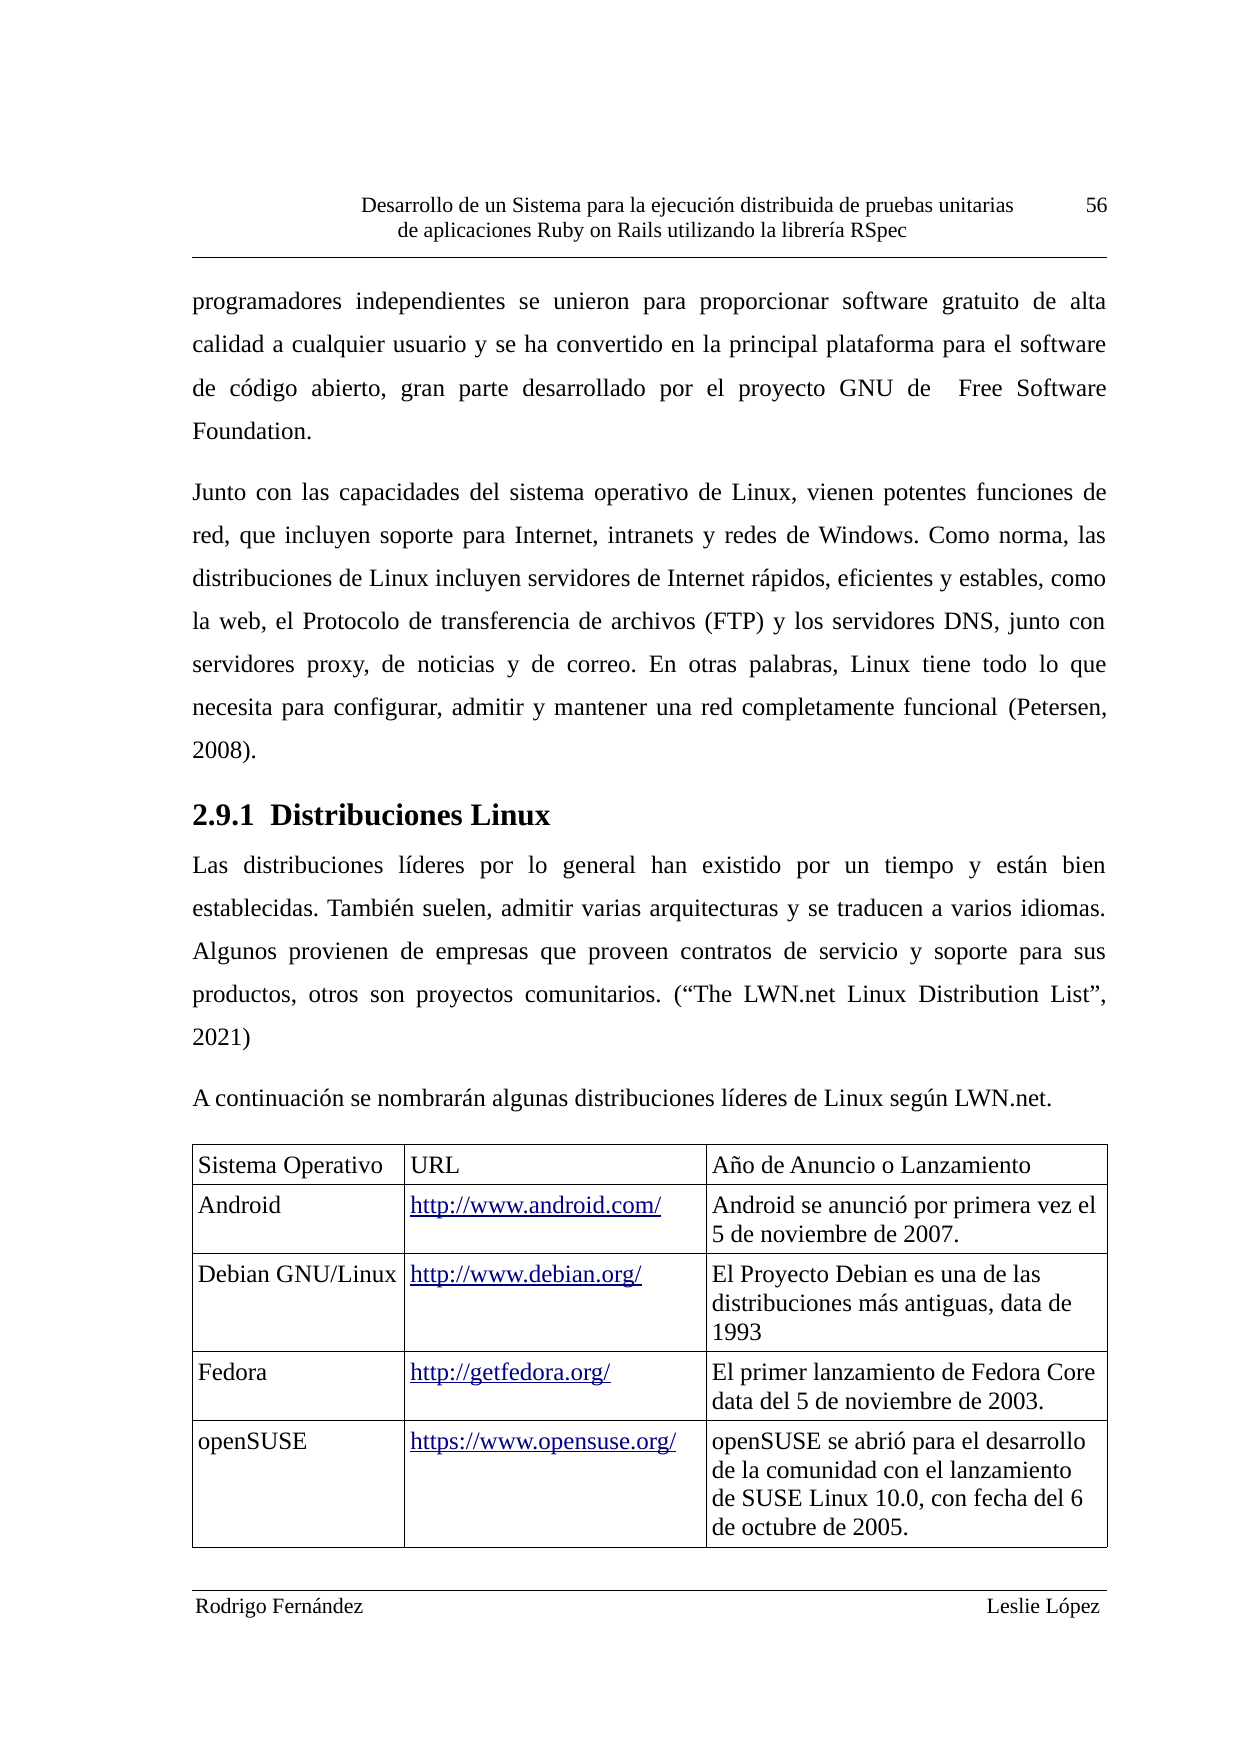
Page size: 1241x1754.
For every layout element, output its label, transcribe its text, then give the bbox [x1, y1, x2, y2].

table_cell El Proyecto Debian es una de las distribuciones más antiguas, data de 1993 [707, 1254, 1107, 1351]
text A continuación se nombrarán algunas distribuciones líderes de Linux según LWN.net. [192, 1083, 1107, 1112]
table_cell Android [193, 1185, 404, 1253]
subtitle Distribuciones Linux [192, 796, 1107, 832]
table_cell http://getfedora.org/ [405, 1352, 706, 1420]
table_cell El primer lanzamiento de Fedora Core data del 5 de noviembre de 2003. [707, 1352, 1107, 1420]
table_cell http://www.android.com/ [405, 1185, 706, 1253]
text Junto con las capacidades del sistema operativo de Linux, vienen potentes funciones de red, que incluyen soporte para Internet, intranets y redes de Windows. Como norma, las distribuciones de Linux incluyen servidores de Internet rápidos, eficientes y estables, como la web, el Protocolo de transferencia de archivos (FTP) y los servidores DNS, junto con servidores proxy, de noticias y de correo. En otras palabras, Linux tiene todo lo que necesita para configurar, admitir y mantener una red completamente funcional (Petersen, 2008).⁠⁠ [192, 477, 1107, 764]
table_header URL [405, 1145, 706, 1184]
table_cell Android se anunció por primera vez el 5 de noviembre de 2007. [707, 1185, 1107, 1253]
table_header Año de Anuncio o Lanzamiento [707, 1145, 1107, 1184]
table_cell http://www.debian.org/ [405, 1254, 706, 1351]
text programadores independientes se unieron para proporcionar software gratuito de alta calidad a cualquier usuario y se ha convertido en la principal plataforma para el software de código abierto, gran parte desarrollado por el proyecto GNU de Free Software Foundation. [192, 286, 1107, 444]
table_cell openSUSE se abrió para el desarrollo de la comunidad con el lanzamiento de SUSE Linux 10.0, con fecha del 6 de octubre de 2005. [707, 1421, 1107, 1547]
table_cell https://www.opensuse.org/ [405, 1421, 706, 1547]
table_cell Fedora [193, 1352, 404, 1420]
table_cell Debian GNU/Linux [193, 1254, 404, 1351]
text Las distribuciones líderes por lo general han existido por un tiempo y están bien establecidas. También suelen, admitir varias arquitecturas y se traducen a varios idiomas. Algunos provienen de empresas que proveen contratos de servicio y soporte para sus productos, otros son proyectos comunitarios. (“The LWN.net Linux Distribution List”, 2021)⁠ [192, 850, 1107, 1051]
table_header Sistema Operativo [193, 1145, 404, 1184]
table_cell openSUSE [193, 1421, 404, 1547]
